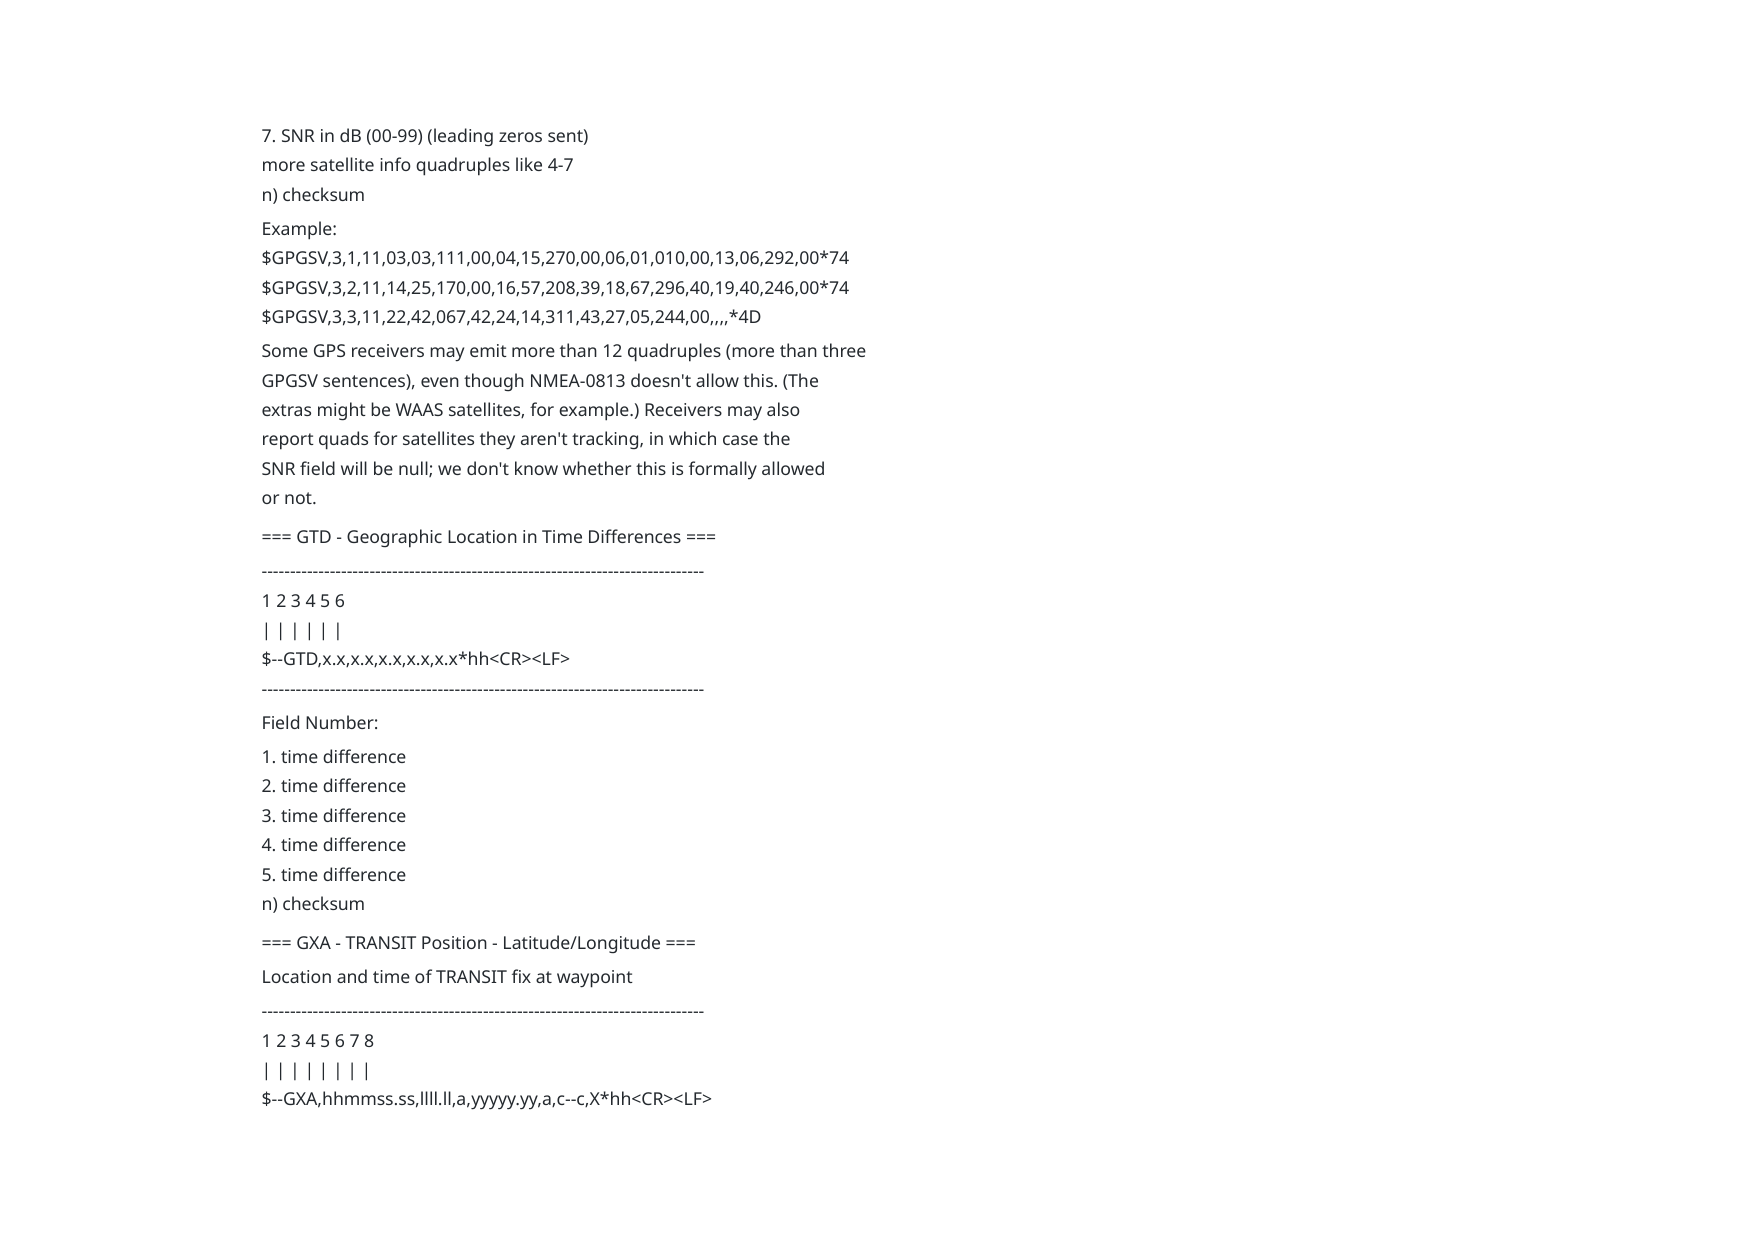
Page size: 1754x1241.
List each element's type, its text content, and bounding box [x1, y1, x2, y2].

table_cell Some GPS receivers may emit more than 12 quadruples (more than three [261, 333, 1636, 363]
table_cell [261, 514, 1636, 519]
table_cell [118, 886, 261, 915]
table_cell [118, 671, 261, 700]
table_cell [118, 510, 261, 514]
table_cell [118, 769, 261, 798]
table_cell Location and time of TRANSIT fix at waypoint [261, 959, 1636, 988]
table_cell [261, 549, 1636, 553]
table_cell [261, 915, 1636, 920]
table_cell [118, 240, 261, 270]
table_cell [118, 211, 261, 240]
table_cell $--GTD,x.x,x.x,x.x,x.x,x.x*hh<CR><LF> [261, 641, 1636, 671]
table_cell [118, 920, 261, 925]
table_cell [261, 700, 1636, 705]
table_cell ------------------------------------------------------------------------------ [261, 671, 1636, 700]
table_cell [261, 954, 1636, 959]
table_cell [118, 798, 261, 827]
table_cell GPGSV sentences), even though NMEA-0813 doesn't allow this. (The [261, 363, 1636, 392]
table_cell [118, 118, 261, 147]
table_cell [118, 1052, 261, 1081]
table_cell [118, 270, 261, 299]
table_cell [118, 612, 261, 641]
table_cell 3. time difference [261, 798, 1636, 827]
table_cell ------------------------------------------------------------------------------ [261, 553, 1636, 583]
table_cell [118, 739, 261, 768]
table_cell [118, 705, 261, 734]
table_cell 5. time difference [261, 857, 1636, 886]
table_cell [118, 915, 261, 920]
table_cell 4. time difference [261, 827, 1636, 857]
table_cell [118, 148, 261, 177]
table_cell 1. time difference [261, 739, 1636, 768]
table_cell [118, 1081, 261, 1111]
table_cell [118, 959, 261, 988]
table_cell === GTD - Geographic Location in Time Differences === [261, 519, 1636, 548]
table_cell [118, 392, 261, 421]
table_cell [118, 177, 261, 206]
table_cell $GPGSV,3,1,11,03,03,111,00,04,15,270,00,06,01,010,00,13,06,292,00*74 [261, 240, 1636, 270]
table_cell [118, 514, 261, 519]
table_cell or not. [261, 480, 1636, 509]
table_cell [261, 510, 1636, 514]
table_cell [118, 480, 261, 509]
table_cell 1 2 3 4 5 6 [261, 583, 1636, 612]
table_cell report quads for satellites they aren't tracking, in which case the [261, 421, 1636, 451]
table_cell [118, 989, 261, 993]
table_cell | | | | | | [261, 612, 1636, 641]
table_cell $--GXA,hhmmss.ss,llll.ll,a,yyyyy.yy,a,c--c,X*hh<CR><LF> [261, 1081, 1636, 1111]
table_cell [118, 549, 261, 553]
table_cell Field Number: [261, 705, 1636, 734]
table_cell 1 2 3 4 5 6 7 8 [261, 1023, 1636, 1052]
table_cell [261, 989, 1636, 993]
table_cell [118, 641, 261, 671]
table_cell [261, 920, 1636, 925]
table_cell [118, 583, 261, 612]
table_cell [118, 206, 261, 211]
table_cell [118, 734, 261, 739]
table_cell n) checksum [261, 886, 1636, 915]
table_cell [118, 329, 261, 333]
table_cell [118, 857, 261, 886]
table_cell [261, 206, 1636, 211]
table_cell [118, 553, 261, 583]
table_cell more satellite info quadruples like 4-7 [261, 148, 1636, 177]
table_cell [118, 363, 261, 392]
table_cell === GXA - TRANSIT Position - Latitude/Longitude === [261, 925, 1636, 954]
table_cell [261, 734, 1636, 739]
table_cell [118, 827, 261, 857]
table_cell [118, 1023, 261, 1052]
table_cell 2. time difference [261, 769, 1636, 798]
table_cell [118, 993, 261, 1023]
table_cell $GPGSV,3,2,11,14,25,170,00,16,57,208,39,18,67,296,40,19,40,246,00*74 [261, 270, 1636, 299]
table_cell n) checksum [261, 177, 1636, 206]
table_cell [118, 451, 261, 480]
table_cell extras might be WAAS satellites, for example.) Receivers may also [261, 392, 1636, 421]
table_cell [118, 519, 261, 548]
table_cell [118, 700, 261, 705]
table_cell Example: [261, 211, 1636, 240]
table_cell [261, 329, 1636, 333]
table_cell [118, 333, 261, 363]
table_cell [118, 299, 261, 328]
table_cell ------------------------------------------------------------------------------ [261, 993, 1636, 1023]
table_cell $GPGSV,3,3,11,22,42,067,42,24,14,311,43,27,05,244,00,,,,*4D [261, 299, 1636, 328]
table_cell [118, 925, 261, 954]
table_cell | | | | | | | | [261, 1052, 1636, 1081]
table_cell [118, 954, 261, 959]
table_cell SNR field will be null; we don't know whether this is formally allowed [261, 451, 1636, 480]
table_cell 7. SNR in dB (00-99) (leading zeros sent) [261, 118, 1636, 147]
table_cell [118, 421, 261, 451]
